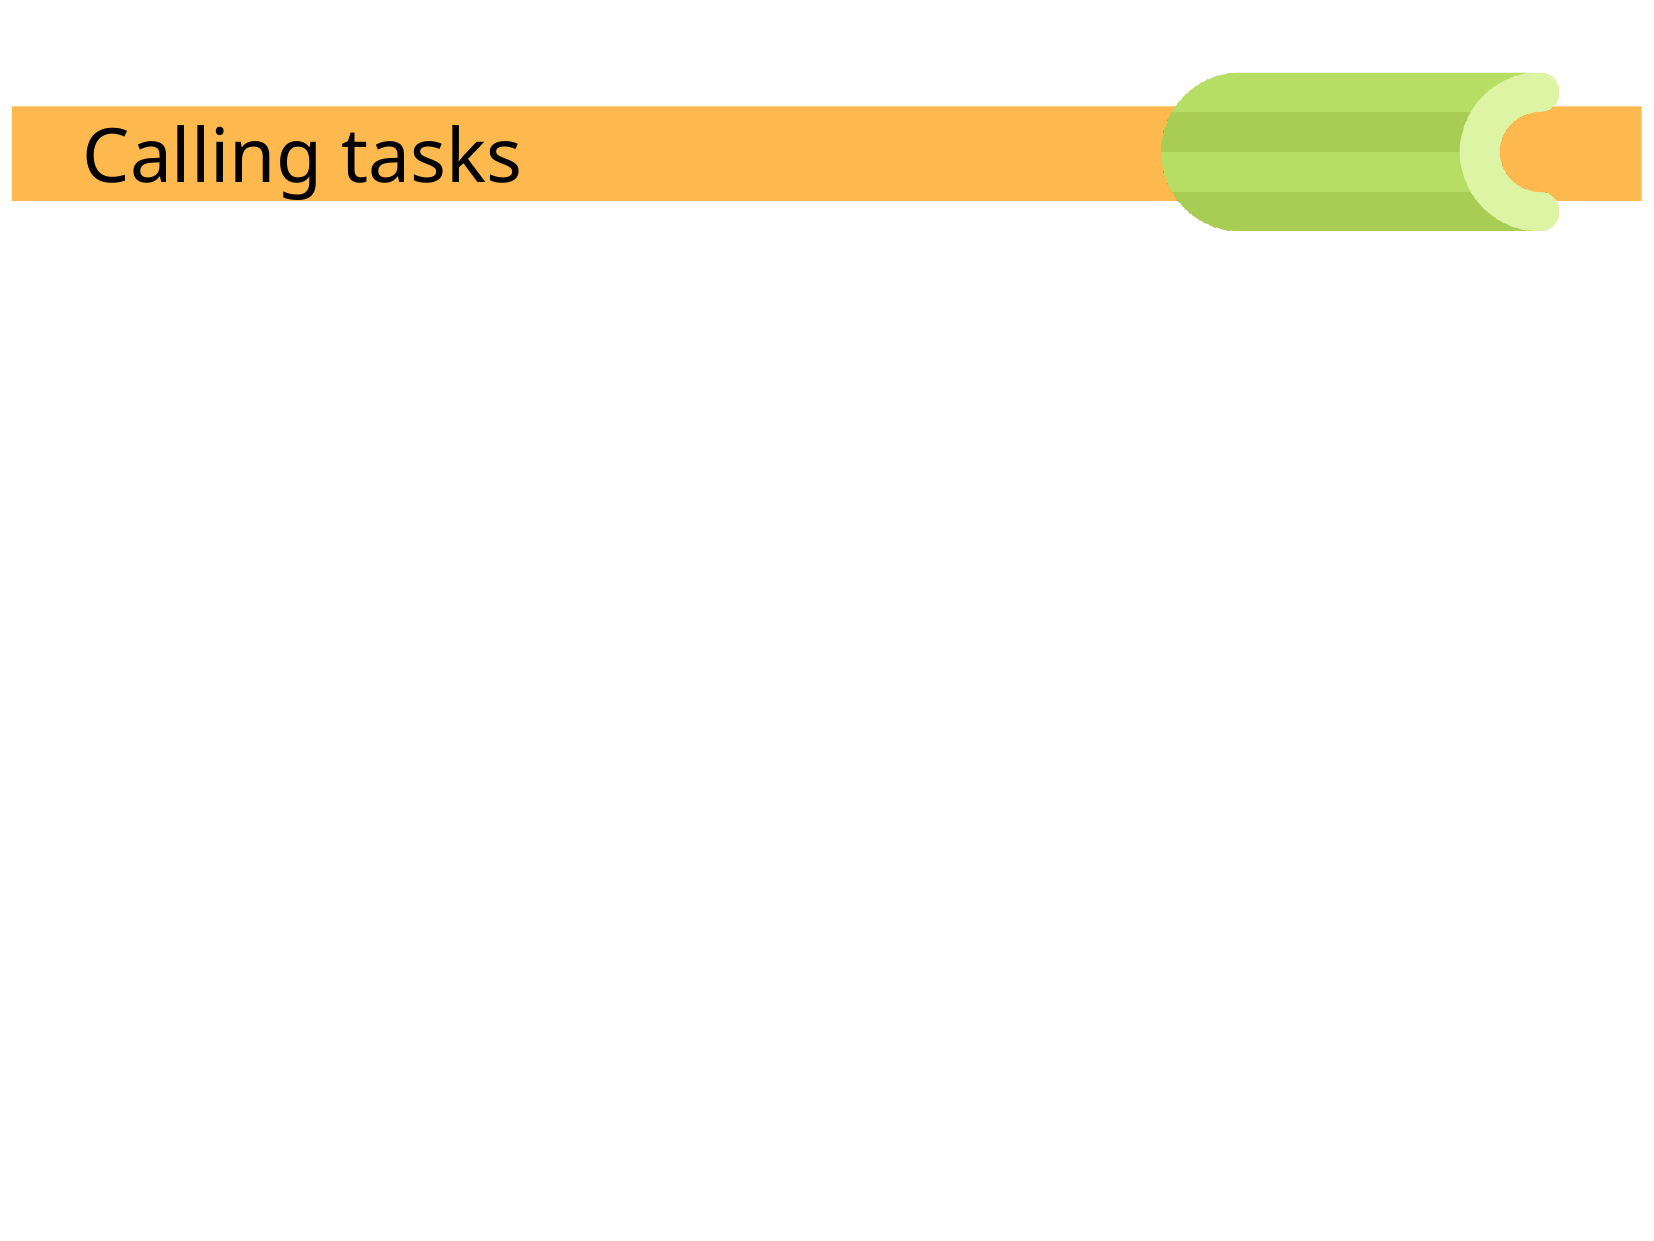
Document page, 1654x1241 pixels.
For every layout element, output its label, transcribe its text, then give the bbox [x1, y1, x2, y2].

picture [1160, 0, 1560, 351]
title Calling tasks [82, 94, 1264, 213]
